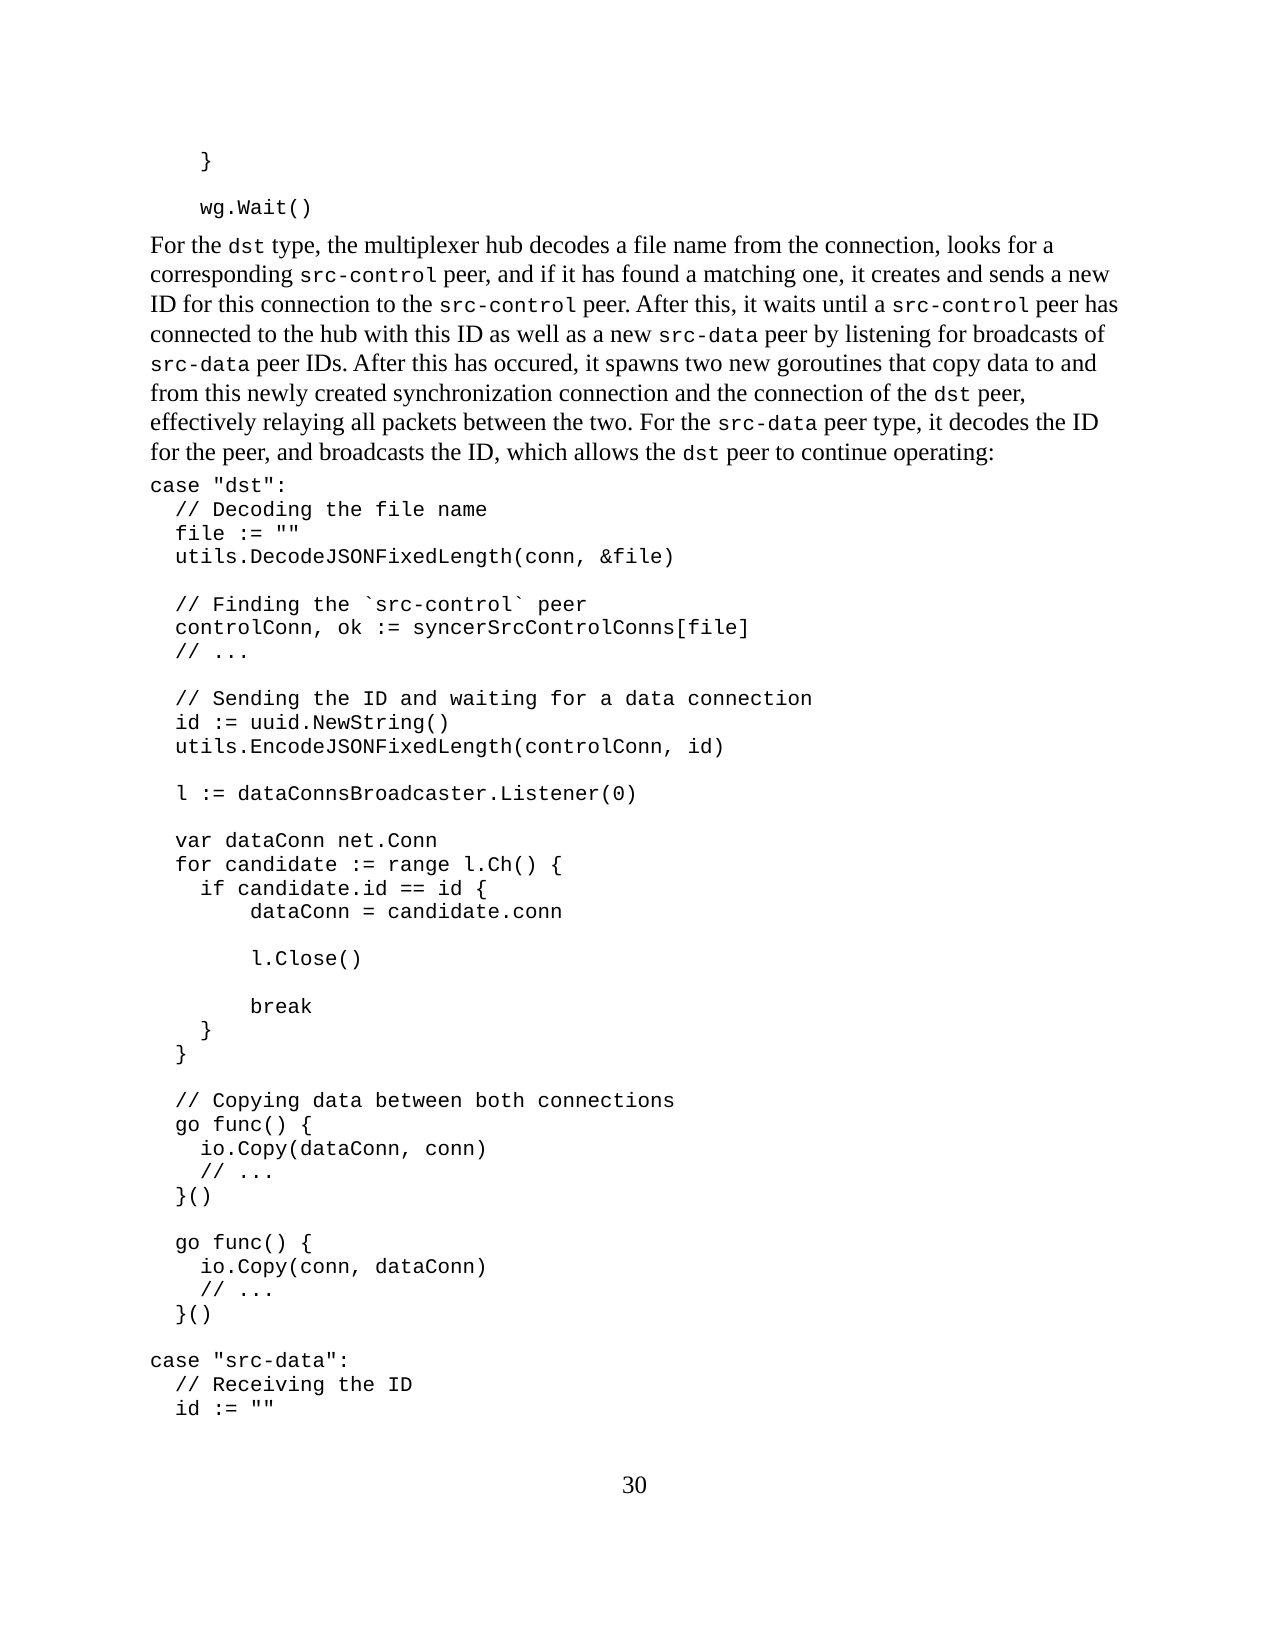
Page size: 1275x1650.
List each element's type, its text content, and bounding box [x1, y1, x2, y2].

text dataConn = candidate.conn [150, 901, 1125, 925]
text id := uuid.NewString() [150, 712, 1125, 736]
text io.Copy(conn, dataConn) [150, 1256, 1125, 1279]
text // ... [150, 1161, 1125, 1185]
text l := dataConnsBroadcaster.Listener(0) [150, 783, 1125, 807]
text }() [150, 1185, 1125, 1208]
text l.Close() [150, 948, 1125, 972]
text }() [150, 1303, 1125, 1327]
text break [150, 996, 1125, 1019]
text utils.DecodeJSONFixedLength(conn, &file) [150, 546, 1125, 570]
text // ... [150, 1279, 1125, 1303]
text case "src-data": [150, 1350, 1125, 1374]
text wg.Wait() [150, 197, 1125, 221]
text // Decoding the file name [150, 499, 1125, 523]
text controlConn, ok := syncerSrcControlConns[file] [150, 617, 1125, 641]
text // Finding the `src-control` peer [150, 594, 1125, 617]
text } [150, 1019, 1125, 1043]
text go func() { [150, 1114, 1125, 1138]
text // Copying data between both connections [150, 1090, 1125, 1114]
text // ... [150, 641, 1125, 665]
text var dataConn net.Conn [150, 830, 1125, 854]
text utils.EncodeJSONFixedLength(controlConn, id) [150, 736, 1125, 759]
text for candidate := range l.Ch() { [150, 854, 1125, 877]
text if candidate.id == id { [150, 877, 1125, 901]
text case "dst": [150, 476, 1125, 499]
text file := "" [150, 523, 1125, 546]
text } [150, 150, 1125, 174]
text id := "" [150, 1398, 1125, 1421]
text // Receiving the ID [150, 1374, 1125, 1398]
text io.Copy(dataConn, conn) [150, 1138, 1125, 1161]
text go func() { [150, 1232, 1125, 1256]
text } [150, 1043, 1125, 1067]
text For the dst type, the multiplexer hub decodes a file name from the connection, looks for a corresponding src-control peer, and if it has found a matching one, it creates and sends a new ID for this connection to the src-control peer. After this, it waits until a src-control peer has connected to the hub with this ID as well as a new src-data peer by listening for broadcasts of src-data peer IDs. After this has occured, it spawns two new goroutines that copy data to and from this newly created synchronization connection and the connection of the dst peer, effectively relaying all packets between the two. For the src-data peer type, it decodes the ID for the peer, and broadcasts the ID, which allows the dst peer to continue operating: [150, 230, 1125, 467]
text // Sending the ID and waiting for a data connection [150, 688, 1125, 712]
